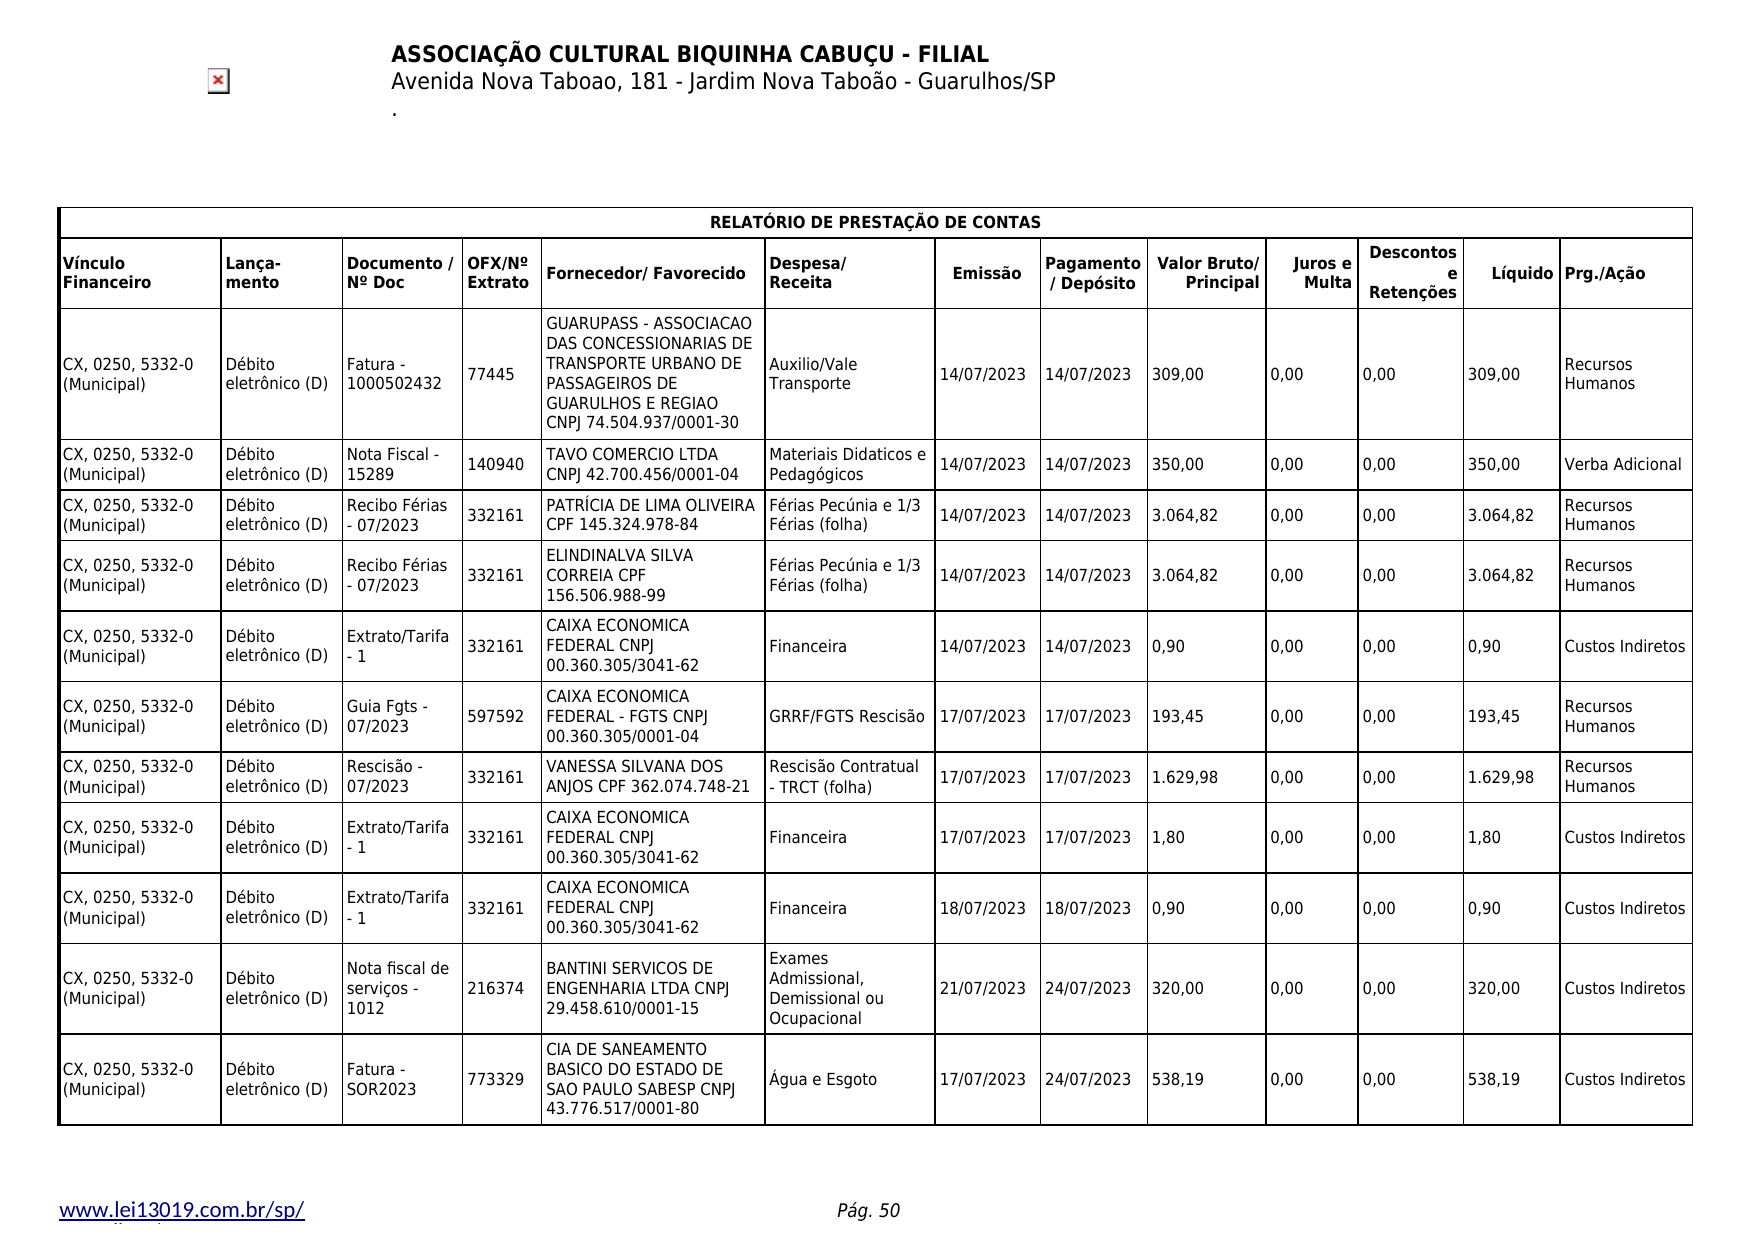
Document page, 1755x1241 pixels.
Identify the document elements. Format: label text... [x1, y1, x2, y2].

table_cell Extrato/Tarifa - 1 [343, 874, 462, 942]
table_cell Financeira [766, 803, 934, 872]
table_cell Recursos Humanos [1561, 309, 1692, 439]
table_cell Recursos Humanos [1561, 682, 1692, 751]
table_cell 14/07/2023 [936, 612, 1040, 681]
table_cell Materiais Didaticos e Pedagógicos [766, 440, 934, 489]
table_cell 17/07/2023 [1041, 682, 1147, 751]
table_cell Nota ﬁscal de serviços - 1012 [343, 944, 462, 1033]
table_cell Débito eletrônico (D) [222, 1035, 342, 1124]
table_cell Lança- mento [222, 239, 342, 308]
table_cell 0,00 [1267, 491, 1357, 539]
table_cell Recursos Humanos [1561, 753, 1692, 801]
table_cell CX, 0250, 5332-0 (Municipal) [61, 541, 220, 610]
table_cell 773329 [463, 1035, 541, 1124]
table_cell Documento / Nº Doc [343, 239, 462, 308]
table_cell 0,90 [1464, 874, 1559, 942]
table_cell 0,90 [1148, 612, 1265, 681]
table_cell Juros e Multa [1267, 239, 1357, 308]
table_cell Água e Esgoto [766, 1035, 934, 1124]
table_cell CAIXA ECONOMICA FEDERAL CNPJ 00.360.305/3041-62 [542, 612, 764, 681]
table_cell 1,80 [1148, 803, 1265, 872]
table_cell 1.629,98 [1464, 753, 1559, 801]
table_cell OFX/Nº Extrato [463, 239, 541, 308]
table_cell 0,00 [1359, 1035, 1463, 1124]
table_cell Recursos Humanos [1561, 491, 1692, 539]
table_cell 24/07/2023 [1041, 1035, 1147, 1124]
table_cell Auxilio/Vale Transporte [766, 309, 934, 439]
table_cell 14/07/2023 [936, 541, 1040, 610]
table_cell 17/07/2023 [1041, 753, 1147, 801]
table_cell 332161 [463, 874, 541, 942]
table_cell 17/07/2023 [936, 1035, 1040, 1124]
table_cell 1,80 [1464, 803, 1559, 872]
table_cell Débito eletrônico (D) [222, 682, 342, 751]
table_cell CX, 0250, 5332-0 (Municipal) [61, 944, 220, 1033]
table_cell 0,00 [1267, 874, 1357, 942]
table_cell Custos Indiretos [1561, 944, 1692, 1033]
table_cell 17/07/2023 [1041, 803, 1147, 872]
table_cell 320,00 [1464, 944, 1559, 1033]
table_cell 538,19 [1464, 1035, 1559, 1124]
table_cell Débito eletrônico (D) [222, 874, 342, 942]
table_cell 21/07/2023 [936, 944, 1040, 1033]
table_cell 3.064,82 [1148, 491, 1265, 539]
table_cell Recibo Férias - 07/2023 [343, 491, 462, 539]
table_cell 0,00 [1359, 612, 1463, 681]
table_cell 0,00 [1267, 440, 1357, 489]
table_cell 332161 [463, 753, 541, 801]
table_cell 0,00 [1359, 682, 1463, 751]
table_cell Débito eletrônico (D) [222, 541, 342, 610]
table_header RELATÓRIO DE PRESTAÇÃO DE CONTAS [61, 208, 1692, 237]
table_cell 0,00 [1359, 874, 1463, 942]
table_cell 17/07/2023 [936, 753, 1040, 801]
table_cell 18/07/2023 [1041, 874, 1147, 942]
table_cell 538,19 [1148, 1035, 1265, 1124]
table_cell 17/07/2023 [936, 682, 1040, 751]
table_cell 0,00 [1267, 803, 1357, 872]
table_cell Débito eletrônico (D) [222, 309, 342, 439]
table_cell Financeira [766, 612, 934, 681]
table_cell 193,45 [1148, 682, 1265, 751]
table_cell Descontos e Retenções [1359, 239, 1463, 308]
table_cell 0,90 [1148, 874, 1265, 942]
table_cell 0,00 [1359, 541, 1463, 610]
table_cell 0,00 [1359, 944, 1463, 1033]
table_cell TAVO COMERCIO LTDA CNPJ 42.700.456/0001-04 [542, 440, 764, 489]
table_cell Débito eletrônico (D) [222, 803, 342, 872]
table_cell Recibo Férias - 07/2023 [343, 541, 462, 610]
table_cell CX, 0250, 5332-0 (Municipal) [61, 682, 220, 751]
table_cell Custos Indiretos [1561, 874, 1692, 942]
table_cell Emissão [936, 239, 1040, 308]
table_cell Extrato/Tarifa - 1 [343, 612, 462, 681]
table_cell 3.064,82 [1464, 541, 1559, 610]
table_cell 14/07/2023 [1041, 491, 1147, 539]
table_cell Férias Pecúnia e 1/3 Férias (folha) [766, 541, 934, 610]
table_cell 597592 [463, 682, 541, 751]
table_cell Rescisão - 07/2023 [343, 753, 462, 801]
table_cell Extrato/Tarifa - 1 [343, 803, 462, 872]
table_cell 1.629,98 [1148, 753, 1265, 801]
table_cell PATRÍCIA DE LIMA OLIVEIRA CPF 145.324.978-84 [542, 491, 764, 539]
table_cell GRRF/FGTS Rescisão [766, 682, 934, 751]
table_cell 0,00 [1267, 753, 1357, 801]
table_cell Valor Bruto/ Principal [1148, 239, 1265, 308]
table_cell Débito eletrônico (D) [222, 440, 342, 489]
table_cell CX, 0250, 5332-0 (Municipal) [61, 874, 220, 942]
table_cell Débito eletrônico (D) [222, 612, 342, 681]
table_cell 332161 [463, 612, 541, 681]
table_cell Fatura - 1000502432 [343, 309, 462, 439]
table_cell 14/07/2023 [936, 440, 1040, 489]
table_cell 332161 [463, 541, 541, 610]
table_cell Financeira [766, 874, 934, 942]
table_cell CAIXA ECONOMICA FEDERAL CNPJ 00.360.305/3041-62 [542, 874, 764, 942]
table_cell 14/07/2023 [936, 309, 1040, 439]
table_cell CX, 0250, 5332-0 (Municipal) [61, 309, 220, 439]
table_cell CX, 0250, 5332-0 (Municipal) [61, 753, 220, 801]
table_cell Férias Pecúnia e 1/3 Férias (folha) [766, 491, 934, 539]
table_cell CX, 0250, 5332-0 (Municipal) [61, 803, 220, 872]
table_cell Líquido [1464, 239, 1559, 308]
table_cell 0,00 [1267, 1035, 1357, 1124]
table_cell Custos Indiretos [1561, 612, 1692, 681]
table_cell Pagamento / Depósito [1041, 239, 1147, 308]
table_cell CX, 0250, 5332-0 (Municipal) [61, 1035, 220, 1124]
table_cell 216374 [463, 944, 541, 1033]
table_cell 18/07/2023 [936, 874, 1040, 942]
table_cell GUARUPASS - ASSOCIACAO DAS CONCESSIONARIAS DE TRANSPORTE URBANO DE PASSAGEIROS DE GUARULHOS E REGIAO CNPJ 74.504.937/0001-30 [542, 309, 764, 439]
table_cell Débito eletrônico (D) [222, 944, 342, 1033]
table_cell Prg./Ação [1561, 239, 1692, 308]
table_cell Débito eletrônico (D) [222, 753, 342, 801]
table_cell 0,00 [1359, 491, 1463, 539]
table_cell Exames Admissional, Demissional ou Ocupacional [766, 944, 934, 1033]
table_cell 332161 [463, 491, 541, 539]
table_cell CIA DE SANEAMENTO BASICO DO ESTADO DE SAO PAULO SABESP CNPJ 43.776.517/0001-80 [542, 1035, 764, 1124]
table_cell 309,00 [1148, 309, 1265, 439]
table_cell 0,00 [1267, 612, 1357, 681]
table_cell 0,90 [1464, 612, 1559, 681]
table_cell 14/07/2023 [936, 491, 1040, 539]
table_cell Despesa/ Receita [766, 239, 934, 308]
table_cell VANESSA SILVANA DOS ANJOS CPF 362.074.748-21 [542, 753, 764, 801]
table_cell 14/07/2023 [1041, 612, 1147, 681]
table_cell 0,00 [1267, 541, 1357, 610]
table_cell Rescisão Contratual - TRCT (folha) [766, 753, 934, 801]
table_cell 320,00 [1148, 944, 1265, 1033]
table_cell 0,00 [1359, 309, 1463, 439]
table_cell 3.064,82 [1148, 541, 1265, 610]
table_cell 193,45 [1464, 682, 1559, 751]
table_cell CX, 0250, 5332-0 (Municipal) [61, 491, 220, 539]
table_cell Verba Adicional [1561, 440, 1692, 489]
table_cell 0,00 [1359, 440, 1463, 489]
table_cell Custos Indiretos [1561, 1035, 1692, 1124]
table_cell Nota Fiscal - 15289 [343, 440, 462, 489]
table_cell ELINDINALVA SILVA CORREIA CPF 156.506.988-99 [542, 541, 764, 610]
table_cell 14/07/2023 [1041, 541, 1147, 610]
table_cell 0,00 [1267, 944, 1357, 1033]
table_cell 309,00 [1464, 309, 1559, 439]
table_cell Recursos Humanos [1561, 541, 1692, 610]
table_cell BANTINI SERVICOS DE ENGENHARIA LTDA CNPJ 29.458.610/0001-15 [542, 944, 764, 1033]
table_cell CAIXA ECONOMICA FEDERAL - FGTS CNPJ 00.360.305/0001-04 [542, 682, 764, 751]
table_cell 350,00 [1148, 440, 1265, 489]
table_cell Guia Fgts - 07/2023 [343, 682, 462, 751]
table_cell 350,00 [1464, 440, 1559, 489]
table_cell 0,00 [1267, 682, 1357, 751]
table_cell Fornecedor/ Favorecido [542, 239, 764, 308]
table_cell Custos Indiretos [1561, 803, 1692, 872]
table_cell 14/07/2023 [1041, 440, 1147, 489]
table_cell 14/07/2023 [1041, 309, 1147, 439]
table_cell 332161 [463, 803, 541, 872]
table_cell 0,00 [1359, 753, 1463, 801]
table_cell Vínculo Financeiro [61, 239, 220, 308]
table_cell 24/07/2023 [1041, 944, 1147, 1033]
table_cell CAIXA ECONOMICA FEDERAL CNPJ 00.360.305/3041-62 [542, 803, 764, 872]
table_cell 77445 [463, 309, 541, 439]
table_cell 0,00 [1267, 309, 1357, 439]
table_cell 140940 [463, 440, 541, 489]
table_cell CX, 0250, 5332-0 (Municipal) [61, 612, 220, 681]
table_cell Fatura - SOR2023 [343, 1035, 462, 1124]
table_cell CX, 0250, 5332-0 (Municipal) [61, 440, 220, 489]
table_cell Débito eletrônico (D) [222, 491, 342, 539]
table_cell 0,00 [1359, 803, 1463, 872]
table_cell 17/07/2023 [936, 803, 1040, 872]
table_cell 3.064,82 [1464, 491, 1559, 539]
